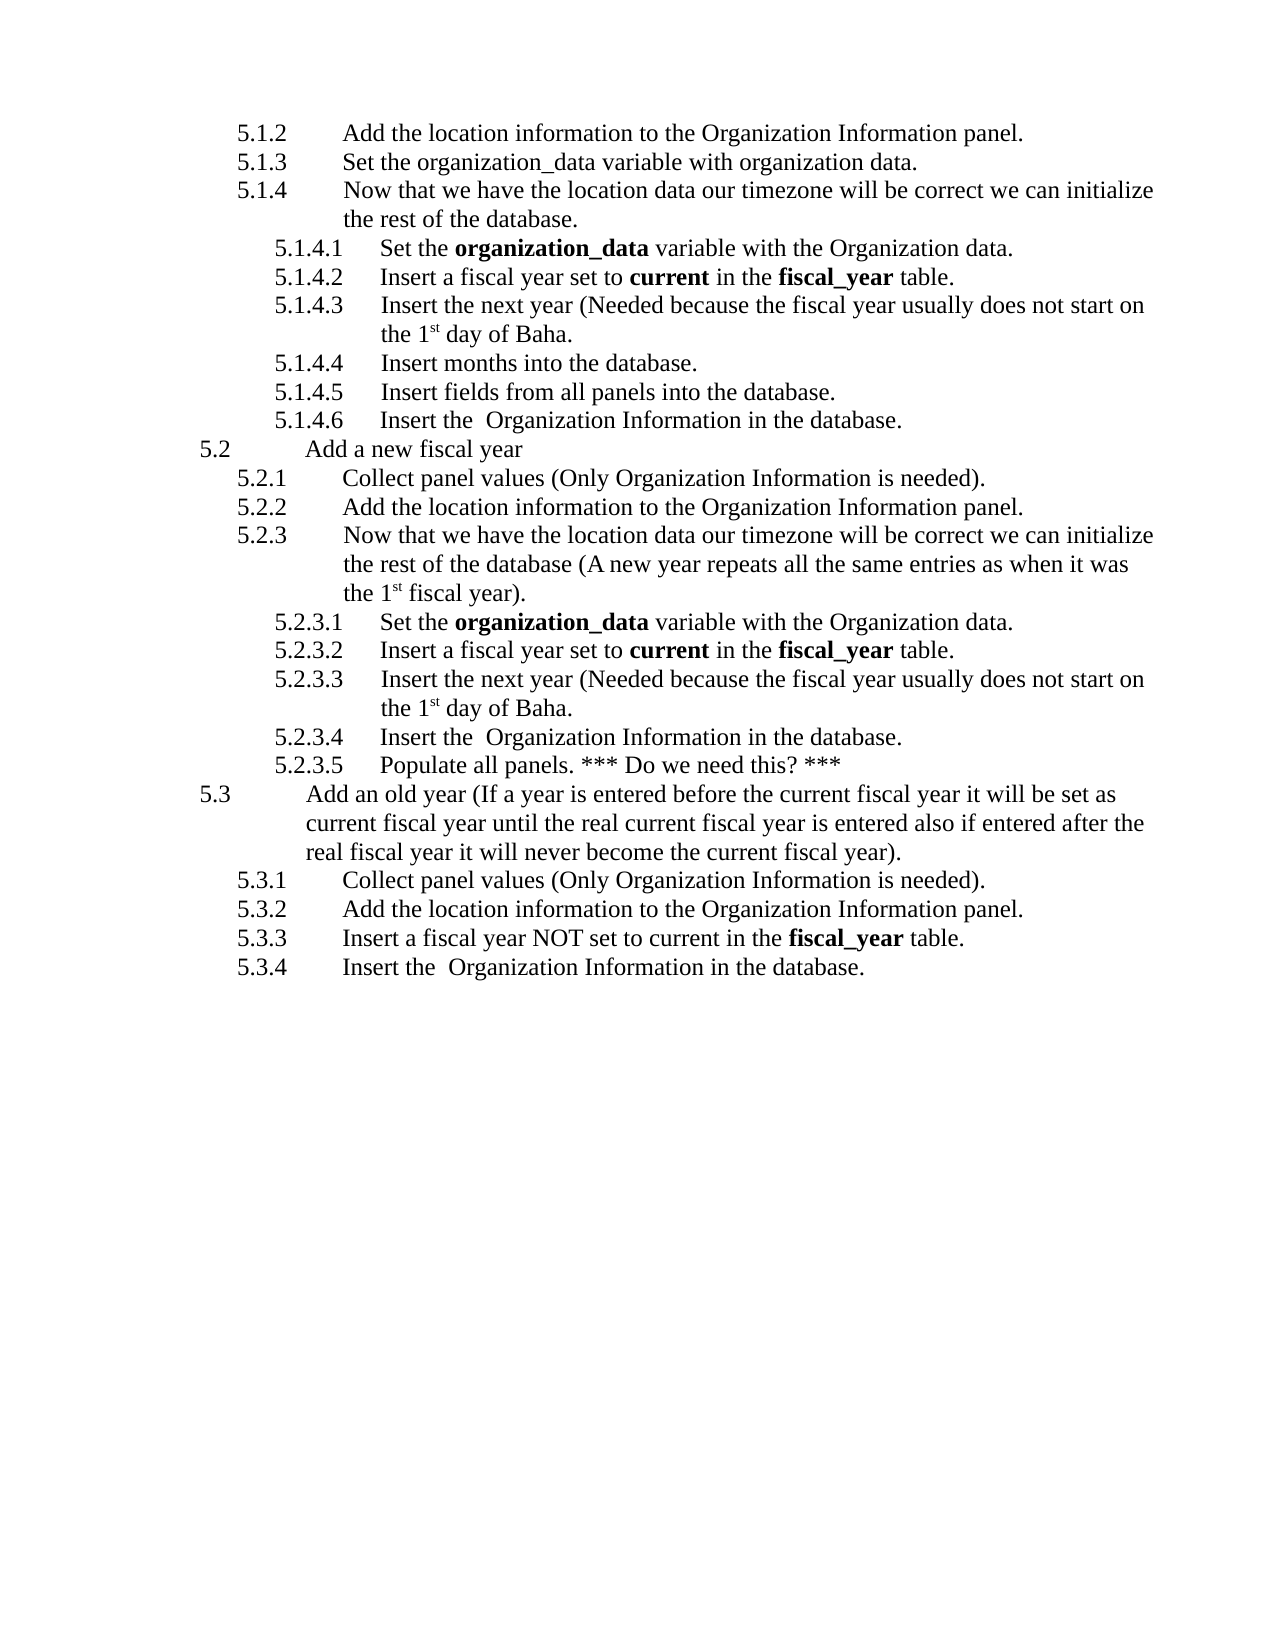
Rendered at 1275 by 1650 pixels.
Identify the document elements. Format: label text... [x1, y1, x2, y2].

list Insert the Organization Information in the database. [268, 406, 1157, 434]
list Add the location information to the Organization Information panel. [231, 118, 1157, 147]
list Add the location information to the Organization Information panel. [231, 894, 1157, 923]
list Now that we have the location data our timezone will be correct we can initialize the rest of the database (A new year repeats all the same entries as when it was the 1st fiscal year). [231, 521, 1157, 607]
list Insert the next year (Needed because the fiscal year usually does not start on the 1st day of Baha. [268, 291, 1157, 348]
list Collect panel values (Only Organization Information is needed). [231, 866, 1157, 894]
list Now that we have the location data our timezone will be correct we can initialize the rest of the database. [231, 176, 1157, 233]
list Add the location information to the Organization Information panel. [231, 492, 1157, 521]
list Insert a fiscal year NOT set to current in the fiscal_year table. [231, 923, 1157, 952]
list Insert a fiscal year set to current in the fiscal_year table. [268, 636, 1157, 664]
list Populate all panels. *** Do we need this? *** [268, 751, 1157, 779]
list Collect panel values (Only Organization Information is needed). [231, 463, 1157, 492]
list Insert the Organization Information in the database. [268, 722, 1157, 751]
list Add an old year (If a year is entered before the current fiscal year it will be set as current fiscal year until the real current fiscal year is entered also if entered after the real fiscal year it will never become the current fiscal year). [193, 779, 1157, 866]
list Set the organization_data variable with the Organization data. [268, 233, 1157, 262]
list Add a new fiscal year [193, 434, 1157, 463]
list Insert a fiscal year set to current in the fiscal_year table. [268, 262, 1157, 291]
list Insert the next year (Needed because the fiscal year usually does not start on the 1st day of Baha. [268, 664, 1157, 722]
list Set the organization_data variable with the Organization data. [268, 607, 1157, 636]
list Insert the Organization Information in the database. [231, 952, 1157, 981]
list Set the organization_data variable with organization data. [231, 147, 1157, 176]
list Insert months into the database. [268, 348, 1157, 377]
list Insert fields from all panels into the database. [268, 377, 1157, 406]
